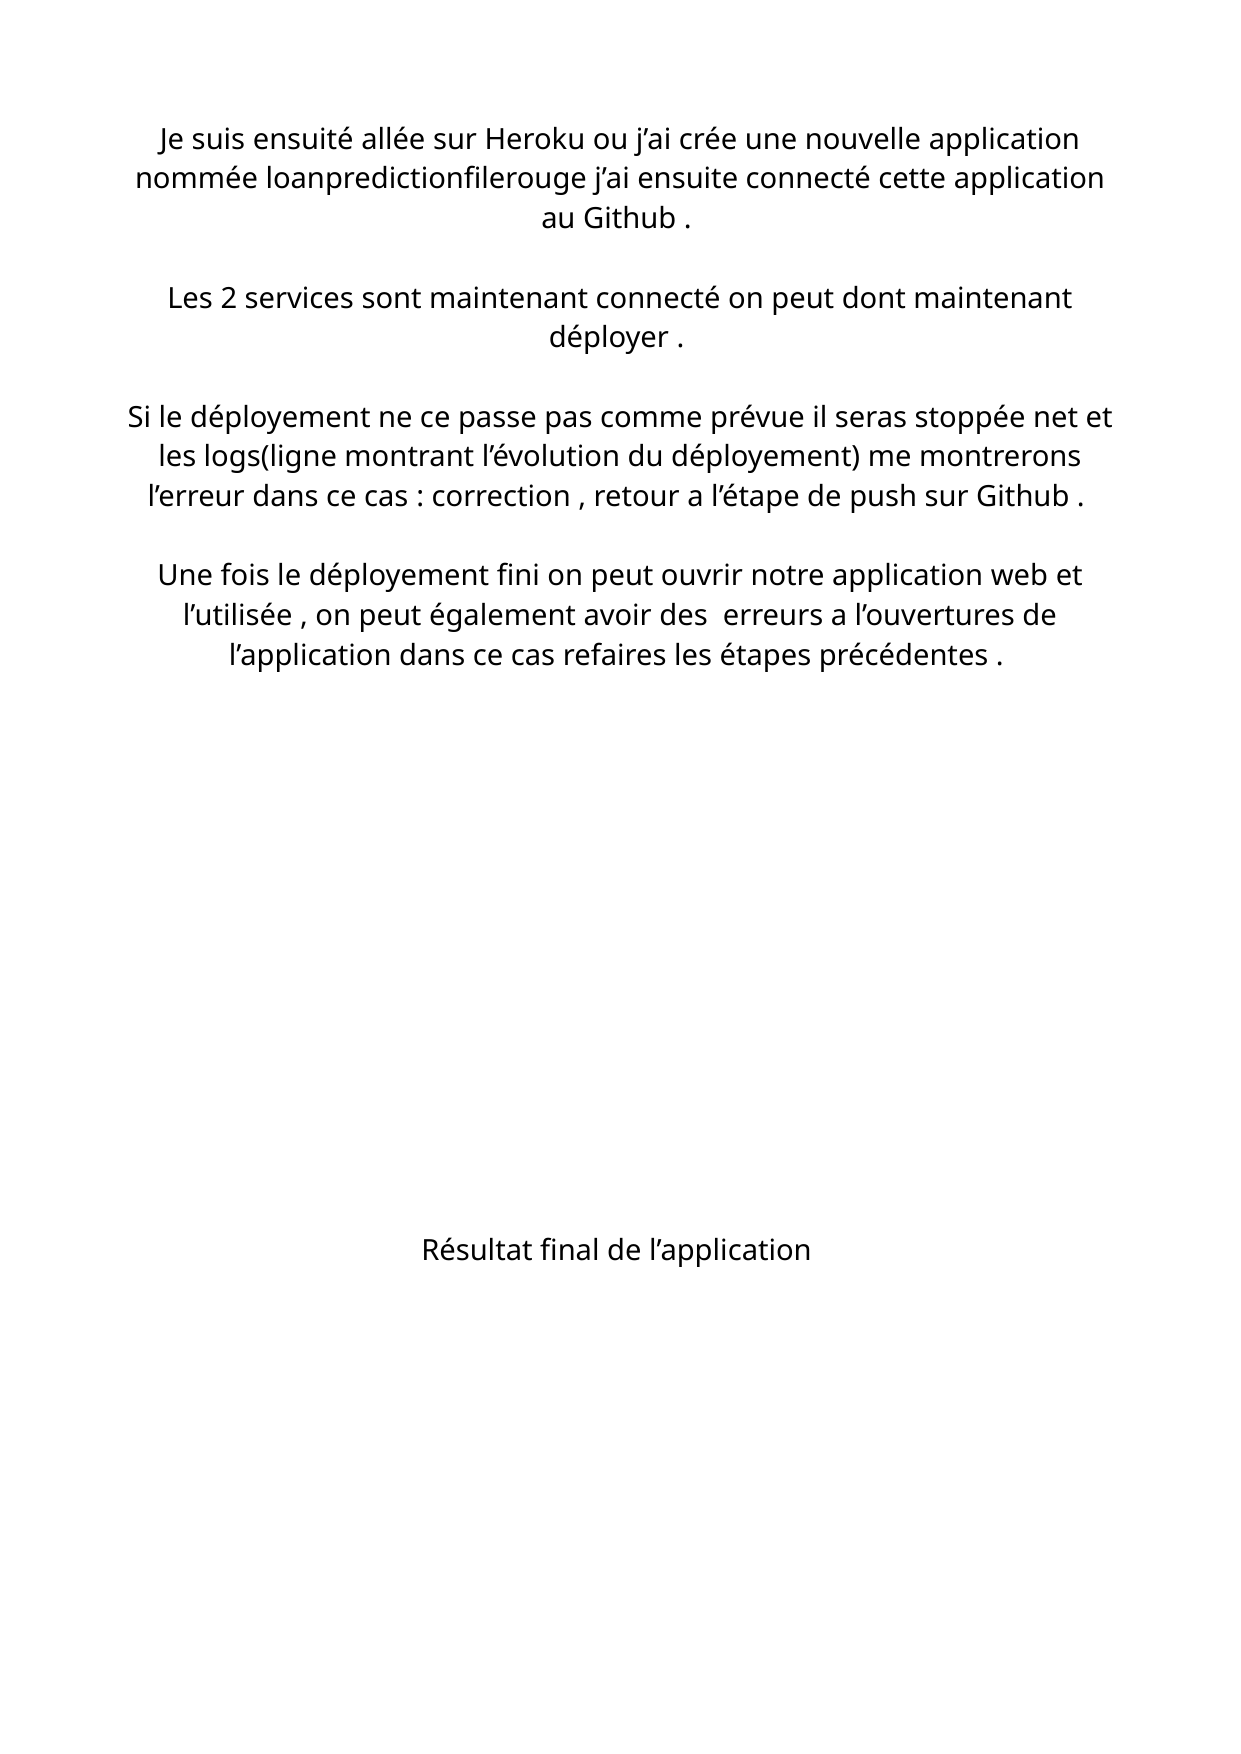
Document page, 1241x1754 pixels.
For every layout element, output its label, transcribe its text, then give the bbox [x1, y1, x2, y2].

text Les 2 services sont maintenant connecté on peut dont maintenant déployer . [118, 277, 1122, 356]
text Je suis ensuité allée sur Heroku ou j’ai crée une nouvelle application nommée loanpredictionfilerouge j’ai ensuite connecté cette application au Github . [118, 118, 1122, 237]
text Une fois le déployement fini on peut ouvrir notre application web et l’utilisée , on peut également avoir des erreurs a l’ouvertures de l’application dans ce cas refaires les étapes précédentes . [118, 555, 1122, 674]
text Si le déployement ne ce passe pas comme prévue il seras stoppée net et les logs(ligne montrant l’évolution du déployement) me montrerons l’erreur dans ce cas : correction , retour a l’étape de push sur Github . [118, 396, 1122, 515]
text Résultat final de l’application [118, 1229, 1122, 1269]
